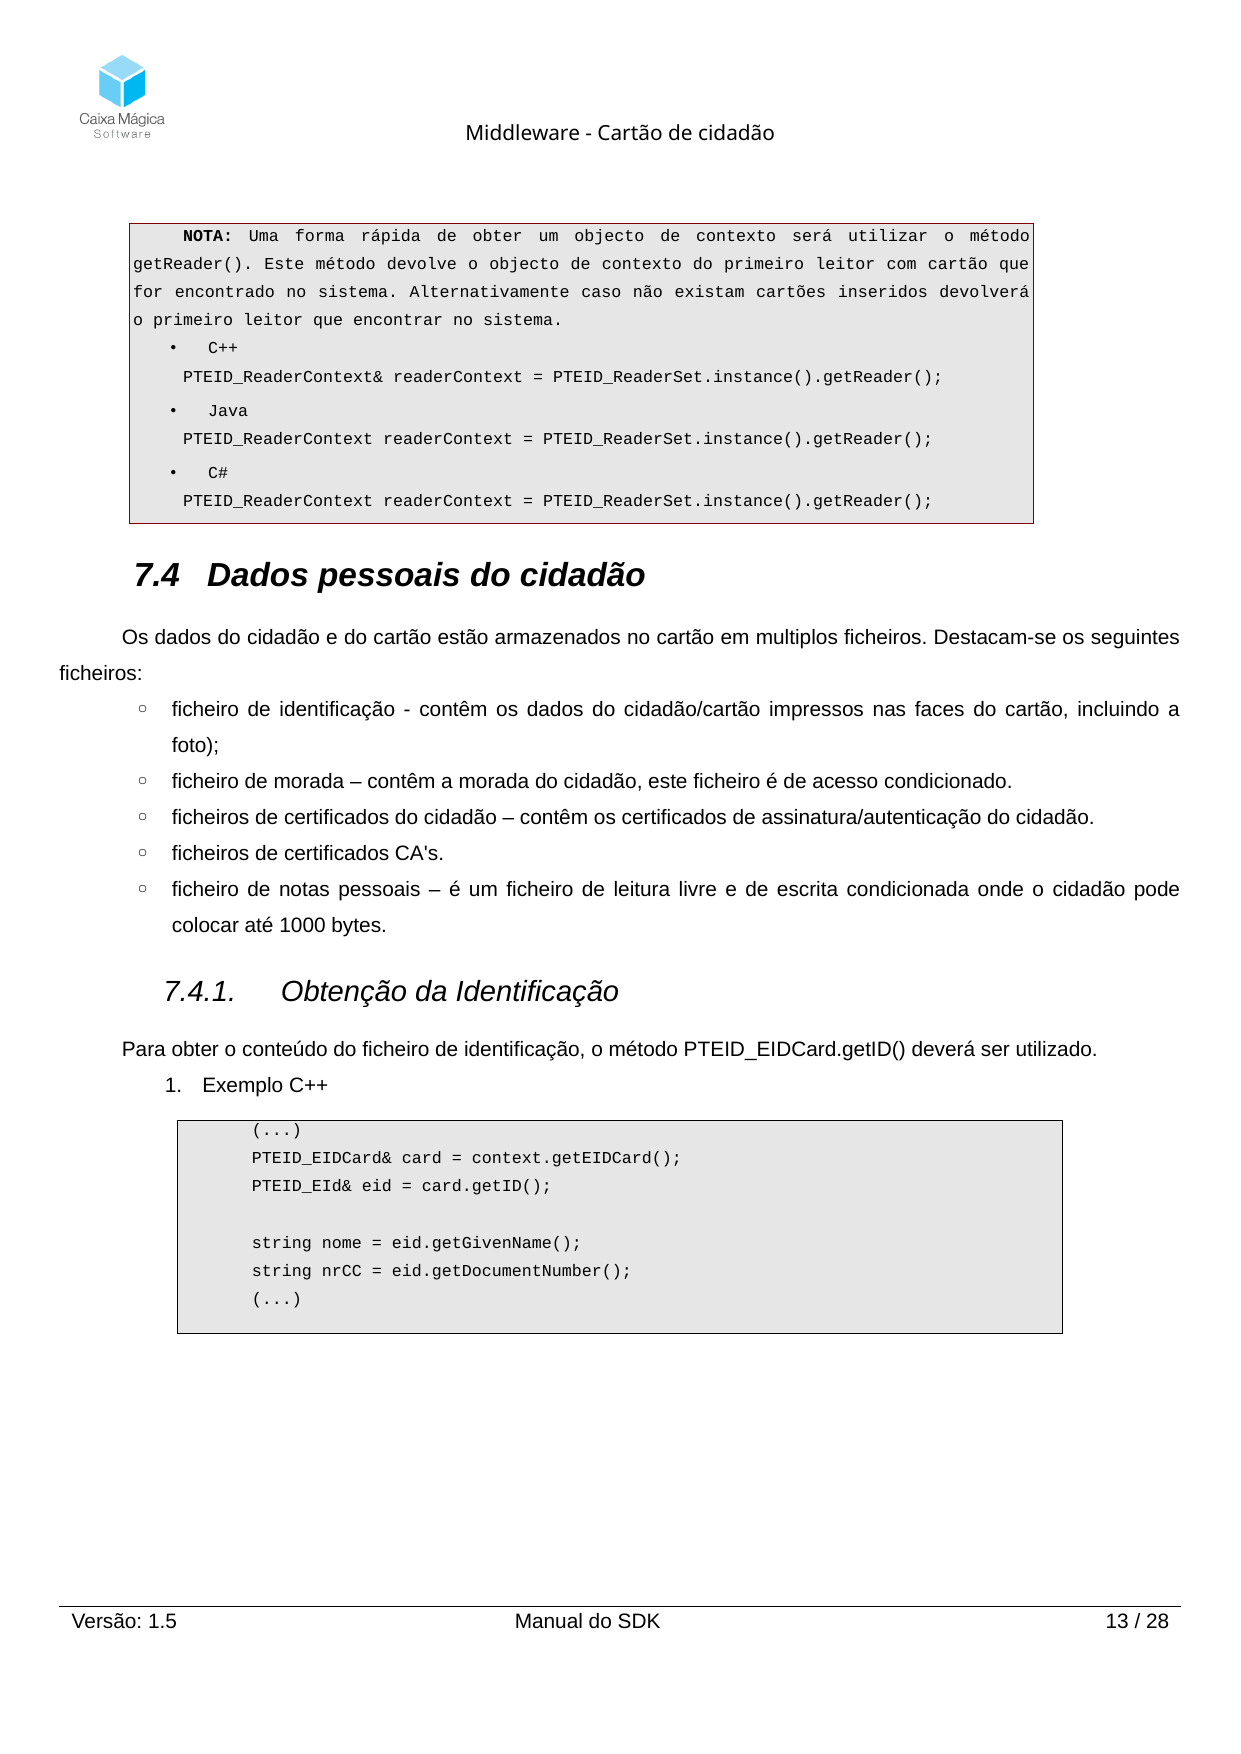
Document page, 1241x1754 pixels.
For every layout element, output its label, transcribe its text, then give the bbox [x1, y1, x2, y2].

list ficheiro de identificação - contêm os dados do cidadão/cartão impressos nas faces do cartão, incluindo a foto); [134, 697, 1181, 757]
text NOTA: Uma forma rápida de obter um objecto de contexto será utilizar o método getReader(). Este método devolve o objecto de contexto do primeiro leitor com cartão que for encontrado no sistema. Alternativamente caso não existam cartões inseridos devolverá o primeiro leitor que encontrar no sistema. [133, 227, 1030, 331]
text string nrCC = eid.getDocumentNumber(); [178, 1262, 1062, 1281]
text PTEID_EId& eid = card.getID(); [178, 1178, 1062, 1197]
text PTEID_ReaderContext readerContext = PTEID_ReaderSet.instance().getReader(); [133, 493, 1030, 512]
list Exemplo C++ [164, 1072, 1181, 1096]
list ficheiros de certificados do cidadão – contêm os certificados de assinatura/autenticação do cidadão. [134, 805, 1181, 829]
text PTEID_EIDCard& card = context.getEIDCard(); [178, 1149, 1062, 1168]
list ficheiro de notas pessoais – é um ficheiro de leitura livre e de escrita condicionada onde o cidadão pode colocar até 1000 bytes. [134, 877, 1181, 937]
list ficheiros de certificados CA's. [134, 841, 1181, 865]
text (...) [178, 1121, 1062, 1140]
list C# [170, 465, 1030, 484]
subtitle Obtenção da Identificação [104, 974, 1181, 1007]
text PTEID_ReaderContext& readerContext = PTEID_ReaderSet.instance().getReader(); [133, 368, 1030, 387]
list Java [170, 402, 1030, 421]
text (...) [178, 1291, 1062, 1309]
list C++ [170, 340, 1030, 359]
list ficheiro de morada – contêm a morada do cidadão, este ficheiro é de acesso condicionado. [134, 769, 1181, 793]
text Os dados do cidadão e do cartão estão armazenados no cartão em multiplos ficheiros. Destacam-se os seguintes ficheiros: [59, 625, 1181, 685]
text PTEID_ReaderContext readerContext = PTEID_ReaderSet.instance().getReader(); [133, 431, 1030, 449]
picture [78, 52, 167, 141]
subtitle Dados pessoais do cidadão [104, 176, 1181, 594]
text Para obter o conteúdo do ficheiro de identificação, o método PTEID_EIDCard.getID() deverá ser utilizado. [59, 1037, 1181, 1061]
text string nome = eid.getGivenName(); [178, 1234, 1062, 1253]
